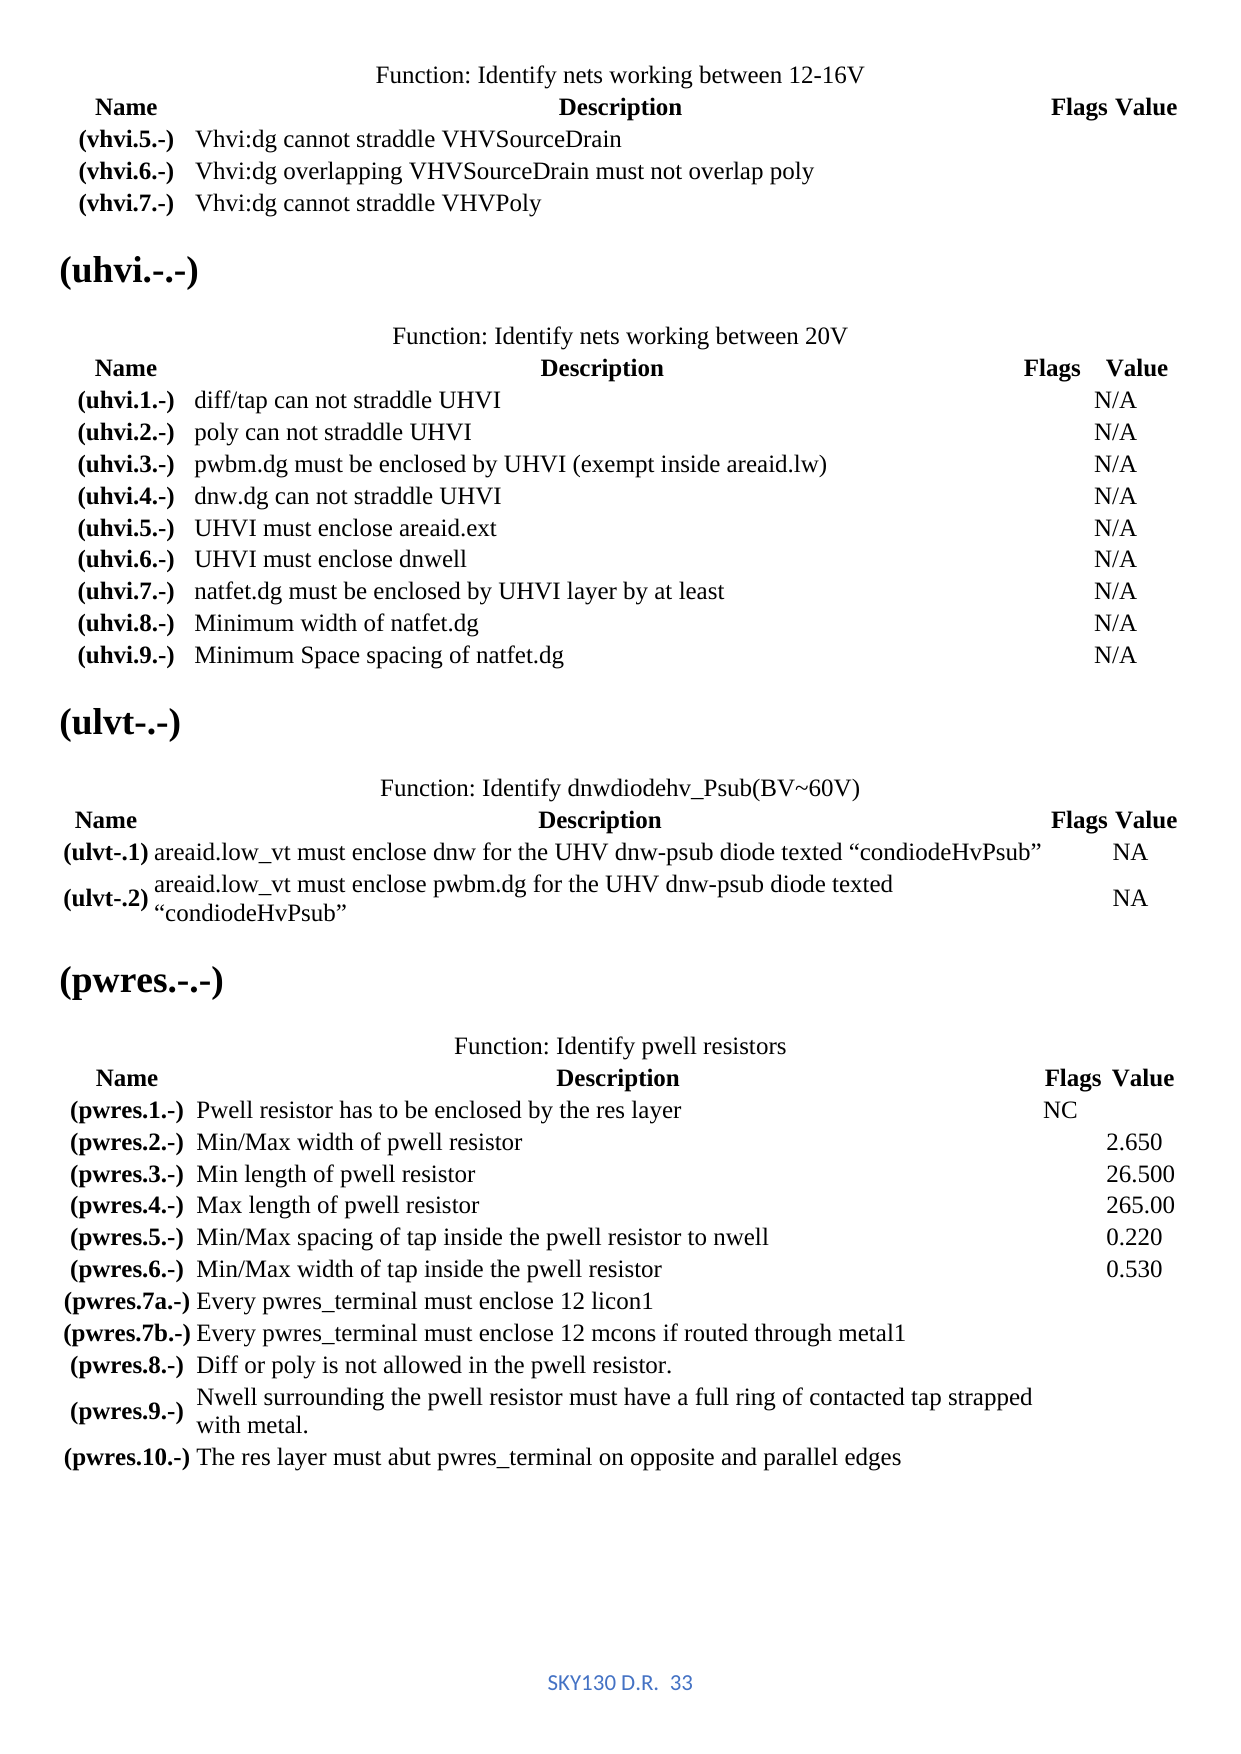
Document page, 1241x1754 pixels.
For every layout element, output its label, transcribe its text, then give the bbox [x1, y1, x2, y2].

table_cell [1105, 1317, 1181, 1348]
table_header Function: Identify nets working between 12-16V [59, 59, 1181, 91]
table_cell [1048, 187, 1111, 218]
table_cell diff/tap can not straddle UHVI [193, 384, 1012, 416]
table_cell [1041, 1189, 1104, 1221]
table_cell 26.500 [1105, 1157, 1181, 1189]
table_cell Flags [1041, 1062, 1104, 1093]
table_cell Min length of pwell resistor [195, 1157, 1041, 1189]
table_cell poly can not straddle UHVI [193, 416, 1012, 447]
table_cell Minimum Space spacing of natfet.dg [193, 639, 1012, 671]
table_cell [1012, 607, 1092, 639]
table_cell dnw.dg can not straddle UHVI [193, 479, 1012, 511]
table_cell [1012, 543, 1092, 575]
table_cell [1105, 1094, 1181, 1125]
table_cell [1041, 1349, 1104, 1380]
table_cell natfet.dg must be enclosed by UHVI layer by at least [193, 575, 1012, 607]
table_cell [1041, 1157, 1104, 1189]
table_cell Name [59, 352, 192, 384]
table_cell Min/Max width of tap inside the pwell resistor [195, 1253, 1041, 1285]
table_cell [1012, 448, 1092, 479]
table_cell (pwres.4.-) [59, 1189, 195, 1221]
table_cell Flags [1012, 352, 1092, 384]
table_cell (ulvt-.2) [59, 868, 152, 928]
table_cell Value [1111, 91, 1181, 123]
table_cell Vhvi:dg cannot straddle VHVSourceDrain [193, 123, 1048, 155]
table_cell [1012, 575, 1092, 607]
table_cell [1105, 1441, 1181, 1473]
table_cell (pwres.8.-) [59, 1349, 195, 1380]
table_cell N/A [1092, 607, 1181, 639]
table_cell Value [1111, 804, 1181, 836]
table_cell (pwres.6.-) [59, 1253, 195, 1285]
table_cell Nwell surrounding the pwell resistor must have a full ring of contacted tap strapped with metal. [195, 1380, 1041, 1441]
table_cell [1048, 868, 1111, 928]
table_cell Name [59, 804, 152, 836]
table_cell [1012, 639, 1092, 671]
subtitle (pwres.-.-) [59, 957, 1181, 1001]
table_cell Description [193, 91, 1048, 123]
table_cell [1041, 1285, 1104, 1317]
table_cell (pwres.10.-) [59, 1441, 195, 1473]
table_cell Description [193, 352, 1012, 384]
table_cell [1048, 836, 1111, 868]
table_cell (vhvi.5.-) [59, 123, 193, 155]
table_cell N/A [1092, 416, 1181, 447]
table_cell UHVI must enclose dnwell [193, 543, 1012, 575]
table_cell Vhvi:dg cannot straddle VHVPoly [193, 187, 1048, 218]
table_cell pwbm.dg must be enclosed by UHVI (exempt inside areaid.lw) [193, 448, 1012, 479]
table_cell (pwres.3.-) [59, 1157, 195, 1189]
table_cell [1105, 1285, 1181, 1317]
table_cell Flags [1048, 804, 1111, 836]
table_cell Diff or poly is not allowed in the pwell resistor. [195, 1349, 1041, 1380]
table_cell 2.650 [1105, 1125, 1181, 1157]
table_cell (vhvi.6.-) [59, 155, 193, 187]
table_cell Min/Max spacing of tap inside the pwell resistor to nwell [195, 1221, 1041, 1253]
table_cell Every pwres_terminal must enclose 12 licon1 [195, 1285, 1041, 1317]
table_cell 0.220 [1105, 1221, 1181, 1253]
table_cell [1012, 384, 1092, 416]
table_cell Name [59, 1062, 195, 1093]
table_cell (uhvi.1.-) [59, 384, 192, 416]
table_cell (pwres.7a.-) [59, 1285, 195, 1317]
table_cell Description [195, 1062, 1041, 1093]
table_cell (pwres.7b.-) [59, 1317, 195, 1348]
table_cell Max length of pwell resistor [195, 1189, 1041, 1221]
table_cell NA [1111, 836, 1181, 868]
table_cell NA [1111, 868, 1181, 928]
table_cell Vhvi:dg overlapping VHVSourceDrain must not overlap poly [193, 155, 1048, 187]
table_cell (uhvi.9.-) [59, 639, 192, 671]
table_cell Minimum width of natfet.dg [193, 607, 1012, 639]
table_cell Flags [1048, 91, 1111, 123]
table_cell [1012, 511, 1092, 543]
table_cell UHVI must enclose areaid.ext [193, 511, 1012, 543]
table_cell (pwres.1.-) [59, 1094, 195, 1125]
table_cell [1041, 1253, 1104, 1285]
table_cell Value [1105, 1062, 1181, 1093]
table_cell (uhvi.7.-) [59, 575, 192, 607]
table_cell 0.530 [1105, 1253, 1181, 1285]
table_cell Pwell resistor has to be enclosed by the res layer [195, 1094, 1041, 1125]
table_cell NC [1041, 1094, 1104, 1125]
table_cell The res layer must abut pwres_terminal on opposite and parallel edges [195, 1441, 1041, 1473]
table_cell (pwres.5.-) [59, 1221, 195, 1253]
table_header Function: Identify dnwdiodehv_Psub(BV~60V) [59, 772, 1181, 804]
table_cell Every pwres_terminal must enclose 12 mcons if routed through metal1 [195, 1317, 1041, 1348]
table_cell Min/Max width of pwell resistor [195, 1125, 1041, 1157]
table_cell [1105, 1380, 1181, 1441]
table_cell Value [1092, 352, 1181, 384]
table_cell 265.00 [1105, 1189, 1181, 1221]
table_cell Description [152, 804, 1048, 836]
table_cell N/A [1092, 479, 1181, 511]
table_cell areaid.low_vt must enclose dnw for the UHV dnw-psub diode texted “condiodeHvPsub” [152, 836, 1048, 868]
subtitle (ulvt-.-) [59, 700, 1181, 743]
table_cell (vhvi.7.-) [59, 187, 193, 218]
table_cell (pwres.9.-) [59, 1380, 195, 1441]
table_cell (uhvi.5.-) [59, 511, 192, 543]
table_cell (uhvi.6.-) [59, 543, 192, 575]
table_cell N/A [1092, 384, 1181, 416]
table_header Function: Identify nets working between 20V [59, 320, 1181, 352]
table_cell (ulvt-.1) [59, 836, 152, 868]
table_cell N/A [1092, 575, 1181, 607]
table_header Function: Identify pwell resistors [59, 1030, 1181, 1062]
table_cell [1012, 416, 1092, 447]
table_cell N/A [1092, 448, 1181, 479]
subtitle (uhvi.-.-) [59, 248, 1181, 291]
table_cell [1105, 1349, 1181, 1380]
table_cell (pwres.2.-) [59, 1125, 195, 1157]
table_cell [1111, 155, 1181, 187]
table_cell [1111, 187, 1181, 218]
table_cell [1041, 1380, 1104, 1441]
table_cell N/A [1092, 639, 1181, 671]
table_cell [1041, 1317, 1104, 1348]
table_cell [1012, 479, 1092, 511]
table_cell [1041, 1125, 1104, 1157]
table_cell [1048, 155, 1111, 187]
table_cell [1111, 123, 1181, 155]
table_cell [1048, 123, 1111, 155]
table_cell (uhvi.3.-) [59, 448, 192, 479]
table_cell [1041, 1221, 1104, 1253]
table_cell (uhvi.8.-) [59, 607, 192, 639]
table_cell N/A [1092, 543, 1181, 575]
table_cell areaid.low_vt must enclose pwbm.dg for the UHV dnw-psub diode texted “condiodeHvPsub” [152, 868, 1048, 928]
table_cell Name [59, 91, 193, 123]
table_cell (uhvi.4.-) [59, 479, 192, 511]
table_cell (uhvi.2.-) [59, 416, 192, 447]
table_cell [1041, 1441, 1104, 1473]
table_cell N/A [1092, 511, 1181, 543]
